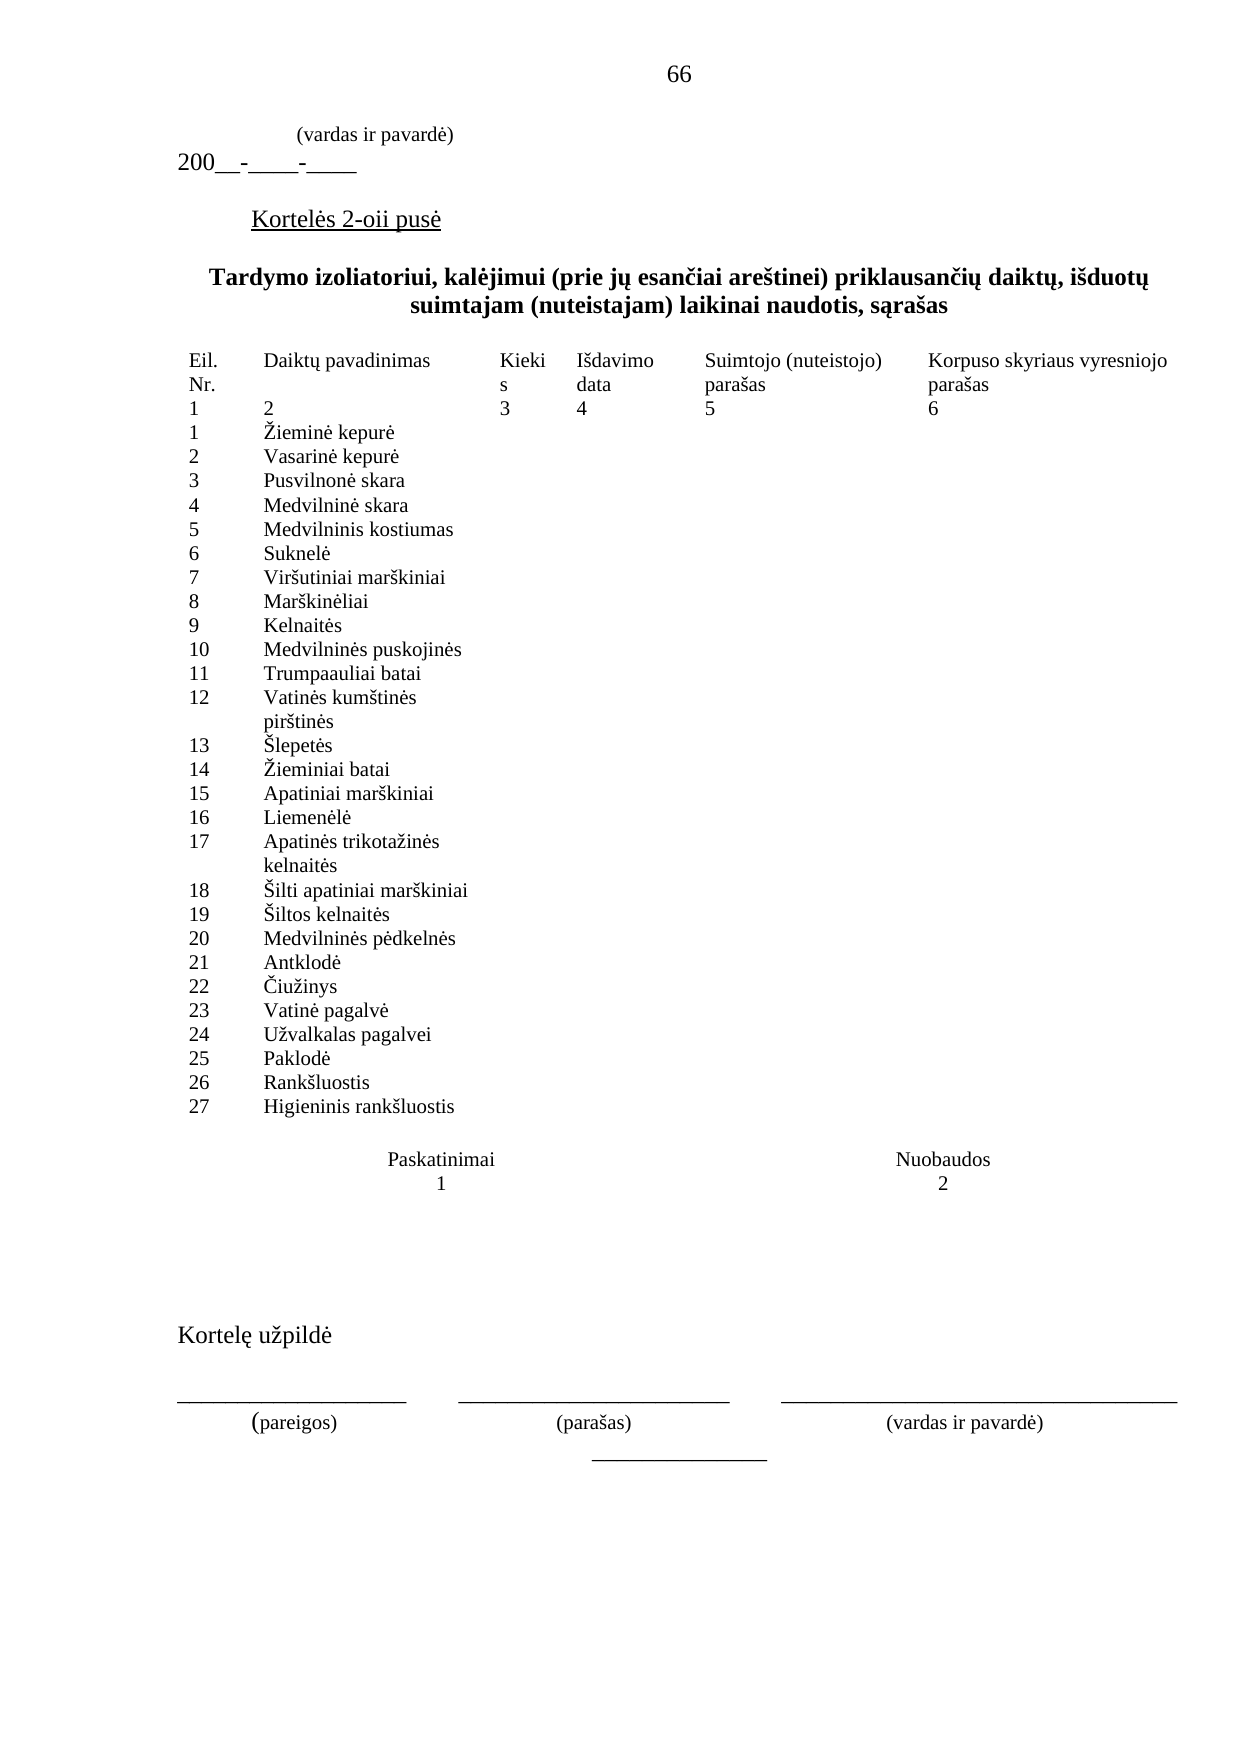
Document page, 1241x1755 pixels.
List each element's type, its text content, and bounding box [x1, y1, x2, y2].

text 200__-____-____ [177, 147, 1181, 176]
table_cell [177, 1267, 705, 1291]
table_cell [917, 878, 1181, 902]
table_cell [488, 661, 565, 685]
table_cell 5 [693, 396, 917, 420]
table_cell [565, 757, 693, 781]
table_cell 2 [177, 444, 252, 468]
table_cell [488, 444, 565, 468]
table_cell Čiužinys [252, 974, 488, 998]
table_cell Medvilninė skara [252, 493, 488, 517]
table_cell Suknelė [252, 541, 488, 565]
table_cell Šilti apatiniai marškiniai [252, 878, 488, 902]
table_cell [565, 733, 693, 757]
table_cell [693, 469, 917, 492]
table_cell [693, 878, 917, 902]
table_cell [488, 1070, 565, 1094]
table_cell [693, 757, 917, 781]
table_cell [693, 565, 917, 589]
table_cell [488, 613, 565, 637]
table_cell [565, 685, 693, 733]
table_cell 15 [177, 781, 252, 805]
table_header Eil. Nr. [177, 348, 252, 396]
table_cell Medvilninės pėdkelnės [252, 926, 488, 950]
table_cell Liemenėlė [252, 805, 488, 829]
table_cell [693, 637, 917, 661]
table_cell [565, 829, 693, 877]
table_cell 18 [177, 878, 252, 902]
table_cell [565, 926, 693, 950]
table_cell 13 [177, 733, 252, 757]
table_cell [693, 902, 917, 926]
table_cell Medvilninis kostiumas [252, 517, 488, 541]
table_cell [917, 1022, 1181, 1046]
table_header Daiktų pavadinimas [252, 348, 488, 396]
table_cell Higieninis rankšluostis [252, 1094, 488, 1118]
table_cell 5 [177, 517, 252, 541]
table_cell [705, 1243, 1181, 1267]
table_cell 19 [177, 902, 252, 926]
table_cell [488, 1094, 565, 1118]
table_cell [565, 902, 693, 926]
table_cell 12 [177, 685, 252, 733]
table_cell [488, 637, 565, 661]
table_cell 3 [488, 396, 565, 420]
table_cell [705, 1267, 1181, 1291]
table_cell Antklodė [252, 950, 488, 974]
table_cell Pusvilnonė skara [252, 469, 488, 492]
table_cell [917, 950, 1181, 974]
table_cell [917, 613, 1181, 637]
table_cell [488, 541, 565, 565]
table_cell Vasarinė kepurė [252, 444, 488, 468]
table_cell [917, 637, 1181, 661]
table_cell [693, 589, 917, 613]
table_cell [565, 589, 693, 613]
table_cell Paklodė [252, 1046, 488, 1070]
table_cell [565, 1022, 693, 1046]
table_cell [488, 733, 565, 757]
table_cell [565, 661, 693, 685]
table_cell [488, 685, 565, 733]
table_cell 6 [917, 396, 1181, 420]
table_cell [177, 1195, 705, 1219]
table_cell [488, 517, 565, 541]
table_cell [693, 781, 917, 805]
table_cell [917, 1094, 1181, 1118]
table_cell [917, 565, 1181, 589]
table_cell [177, 1243, 705, 1267]
table_cell [565, 1094, 693, 1118]
table_cell [488, 493, 565, 517]
table_cell [917, 805, 1181, 829]
table_cell [565, 781, 693, 805]
table_cell [917, 998, 1181, 1022]
text Kortelę užpildė [177, 1320, 1181, 1349]
table_cell 1 [177, 420, 252, 444]
table_cell [917, 493, 1181, 517]
table_cell 4 [565, 396, 693, 420]
table_cell 20 [177, 926, 252, 950]
table_cell [488, 757, 565, 781]
table_cell [693, 926, 917, 950]
table_cell [917, 902, 1181, 926]
table_cell Apatiniai marškiniai [252, 781, 488, 805]
table_cell [565, 565, 693, 589]
table_cell [565, 613, 693, 637]
table_cell 22 [177, 974, 252, 998]
table_cell [693, 493, 917, 517]
table_cell Kelnaitės [252, 613, 488, 637]
table_cell [693, 733, 917, 757]
table_cell [917, 469, 1181, 492]
table_cell [565, 517, 693, 541]
table_cell [917, 541, 1181, 565]
table_cell [488, 420, 565, 444]
table_cell [917, 974, 1181, 998]
table_cell [693, 829, 917, 877]
table_cell [488, 805, 565, 829]
table_cell 14 [177, 757, 252, 781]
table_header Paskatinimai [177, 1147, 705, 1171]
table_cell [693, 1070, 917, 1094]
table_cell [488, 829, 565, 877]
table_cell Marškinėliai [252, 589, 488, 613]
table_cell [488, 1022, 565, 1046]
table_cell [565, 974, 693, 998]
table_cell [693, 1022, 917, 1046]
table_cell [488, 950, 565, 974]
table_cell [565, 1046, 693, 1070]
table_cell [693, 974, 917, 998]
table_cell [693, 805, 917, 829]
table_cell [917, 757, 1181, 781]
table_cell [693, 541, 917, 565]
table_cell [693, 661, 917, 685]
table_cell Trumpaauliai batai [252, 661, 488, 685]
table_cell 24 [177, 1022, 252, 1046]
table_cell [705, 1219, 1181, 1243]
table_cell 2 [705, 1171, 1181, 1195]
table_cell 6 [177, 541, 252, 565]
table_header Suimtojo (nuteistojo) parašas [693, 348, 917, 396]
table_cell [917, 1070, 1181, 1094]
table_cell [917, 1046, 1181, 1070]
table_header Korpuso skyriaus vyresniojo parašas [917, 348, 1181, 396]
table_cell [488, 926, 565, 950]
table_cell [917, 517, 1181, 541]
text (vardas ir pavardė) [177, 118, 1181, 147]
table_cell 21 [177, 950, 252, 974]
table_cell 7 [177, 565, 252, 589]
table_cell Viršutiniai marškiniai [252, 565, 488, 589]
table_cell Vatinės kumštinės pirštinės [252, 685, 488, 733]
table_cell Žieminiai batai [252, 757, 488, 781]
table_cell [488, 878, 565, 902]
table_cell [917, 926, 1181, 950]
text ______________ [177, 1435, 1181, 1464]
table_cell [917, 733, 1181, 757]
text (pareigos) (parašas) (vardas ir pavardė) [177, 1406, 1181, 1435]
table_cell [565, 805, 693, 829]
text Tardymo izoliatoriui, kalėjimui (prie jų esančiai areštinei) priklausančių daiktų, išduotų suimtajam (nuteistajam) laikinai naudotis, sąrašas [177, 262, 1181, 319]
table_cell [565, 878, 693, 902]
table_cell [705, 1195, 1181, 1219]
table_cell [565, 469, 693, 492]
table_cell 26 [177, 1070, 252, 1094]
table_cell [917, 444, 1181, 468]
table_header Nuobaudos [705, 1147, 1181, 1171]
table_cell [693, 517, 917, 541]
table_cell [693, 1094, 917, 1118]
text Kortelės 2-oii pusė [177, 204, 1181, 233]
table_cell [488, 781, 565, 805]
table_cell 4 [177, 493, 252, 517]
table_cell Rankšluostis [252, 1070, 488, 1094]
table_cell 11 [177, 661, 252, 685]
table_cell [693, 613, 917, 637]
table_cell Užvalkalas pagalvei [252, 1022, 488, 1046]
table_cell [693, 950, 917, 974]
table_cell [565, 1070, 693, 1094]
table_cell 1 [177, 396, 252, 420]
table_cell 2 [252, 396, 488, 420]
table_cell [917, 781, 1181, 805]
table_cell [693, 444, 917, 468]
table_cell [917, 420, 1181, 444]
table_cell [693, 685, 917, 733]
table_cell [917, 685, 1181, 733]
table_cell [565, 493, 693, 517]
table_cell Šiltos kelnaitės [252, 902, 488, 926]
table_cell [693, 1046, 917, 1070]
table_cell Vatinė pagalvė [252, 998, 488, 1022]
table_cell [917, 829, 1181, 877]
table_cell [177, 1219, 705, 1243]
table_cell 17 [177, 829, 252, 877]
table_cell 10 [177, 637, 252, 661]
table_cell [565, 420, 693, 444]
table_cell [565, 998, 693, 1022]
table_cell [693, 998, 917, 1022]
table_cell Žieminė kepurė [252, 420, 488, 444]
table_cell [488, 902, 565, 926]
table_cell [917, 661, 1181, 685]
table_cell [488, 469, 565, 492]
table_cell 8 [177, 589, 252, 613]
table_cell [693, 420, 917, 444]
table_cell 23 [177, 998, 252, 1022]
table_header Kiekis [488, 348, 565, 396]
table_cell 27 [177, 1094, 252, 1118]
table_cell [565, 950, 693, 974]
table_cell [565, 541, 693, 565]
table_cell 25 [177, 1046, 252, 1070]
table_cell Medvilninės puskojinės [252, 637, 488, 661]
table_cell [565, 444, 693, 468]
table_cell 16 [177, 805, 252, 829]
table_cell [917, 589, 1181, 613]
table_cell Apatinės trikotažinės kelnaitės [252, 829, 488, 877]
table_cell [488, 589, 565, 613]
table_cell [488, 1046, 565, 1070]
table_cell 9 [177, 613, 252, 637]
table_cell [565, 637, 693, 661]
table_cell [488, 974, 565, 998]
table_cell 1 [177, 1171, 705, 1195]
table_cell 3 [177, 469, 252, 492]
table_cell Šlepetės [252, 733, 488, 757]
table_cell [488, 998, 565, 1022]
table_header Išdavimo data [565, 348, 693, 396]
table_cell [488, 565, 565, 589]
